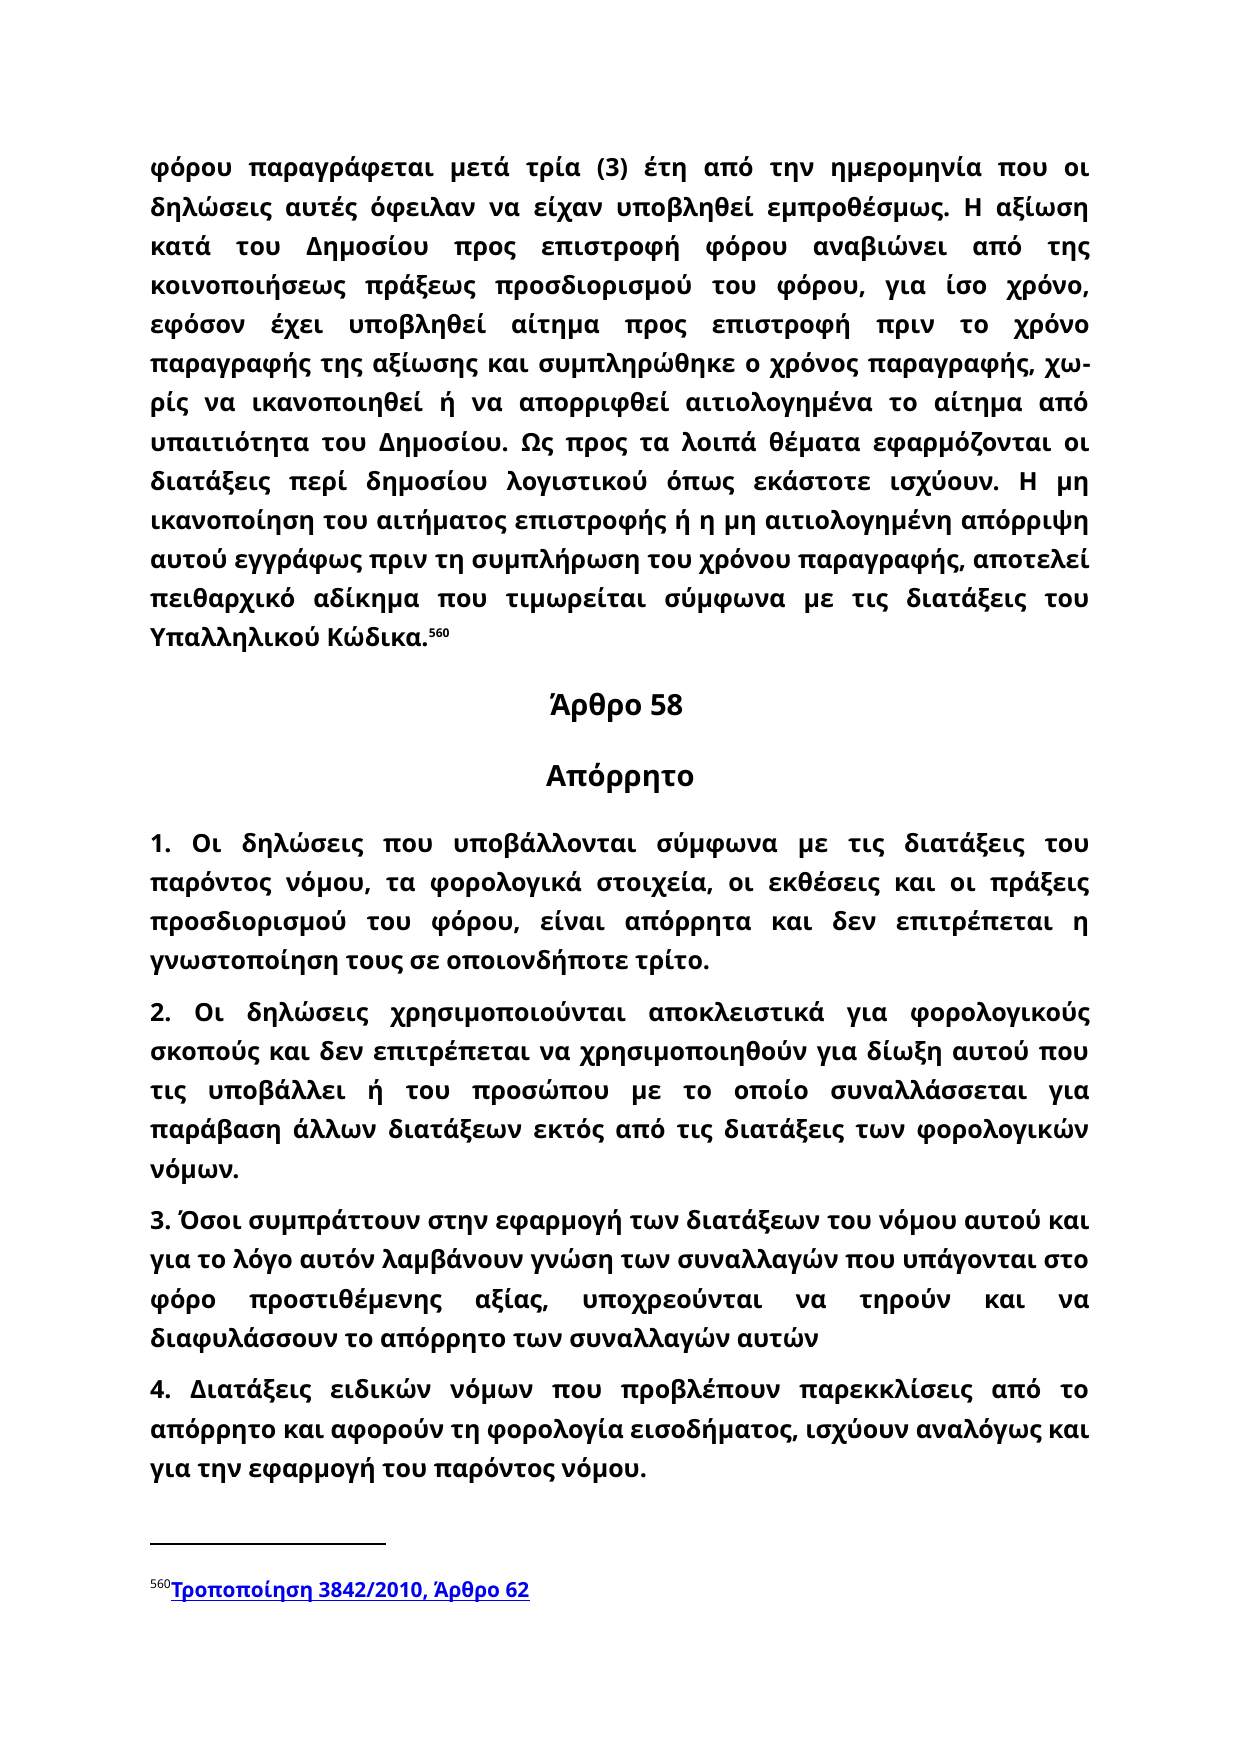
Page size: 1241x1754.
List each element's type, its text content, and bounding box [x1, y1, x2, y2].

subtitle Απόρρητο [150, 755, 1090, 794]
text 3. Όσοι συμπράττουν στην εφαρμογή των διατάξεων του νόμου αυτού και για το λόγο αυτόν λαμβάνουν γνώση των συναλλαγών που υπάγονται στο φόρο προστιθέμενης αξίας, υποχρεούνται να τηρούν και να διαφυλάσσουν το απόρρητο των συναλλαγών αυτών [150, 1203, 1090, 1354]
text φόρου παραγράφεται μετά τρία (3) έτη από την ημερομηνία που οι δηλώσεις αυτές όφειλαν να είχαν υποβληθεί εμπροθέσμως. Η αξίωση κατά του Δημοσίου προς επιστροφή φόρου αναβιώνει από της κοινοποιήσεως πράξεως προσδιορι­σμού του φόρου, για ίσο χρόνο, εφόσον έχει υποβληθεί αίτημα προς επιστροφή πριν το χρόνο παραγραφής της αξίωσης και συμπληρώθηκε ο χρόνος παραγραφής, χω­ρίς να ικανοποιηθεί ή να απορριφθεί αιτιολογημένα το αίτημα από υπαιτιότητα του Δημοσίου. Ως προς τα λοιπά θέματα εφαρμόζονται οι διατάξεις περί δημοσίου λογιστικού όπως εκάστοτε ισχύουν. Η μη ικανοποίηση του αιτήματος επιστροφής ή η μη αιτιολογημένη απόρριψη αυτού εγγράφως πριν τη συμπλήρωση του χρόνου παραγραφής, αποτελεί πειθαρχι­κό αδίκημα που τιμωρείται σύμφωνα με τις διατάξεις του Υπαλληλικού Κώδικα. [150, 150, 1090, 654]
subtitle Άρθρο 58 [150, 684, 1090, 724]
text 2. Οι δηλώσεις χρησιμοποιούνται αποκλειστικά για φορολογικούς σκοπούς και δεν επιτρέπεται να χρησιμοποιηθούν για δίωξη αυτού που τις υποβάλλει ή του προσώπου με το οποίο συναλλάσσεται για παράβαση άλλων διατάξεων εκτός από τις διατάξεις των φορολογικών νόμων. [150, 994, 1090, 1185]
text 1. Οι δηλώσεις που υποβάλλονται σύμφωνα με τις διατάξεις του παρόντος νόμου, τα φορολογικά στοιχεία, οι εκθέσεις και οι πράξεις προσδιορισμού του φόρου, είναι απόρρητα και δεν επιτρέπεται η γνωστοποίηση τους σε οποιονδήποτε τρίτο. [150, 825, 1090, 977]
text 4. Διατάξεις ειδικών νόμων που προβλέπουν παρεκκλίσεις από το απόρρητο και αφορούν τη φορολογία εισοδήματος, ισχύουν αναλόγως και για την εφαρμογή του παρόντος νόμου. [150, 1372, 1090, 1484]
text Τροποποίηση 3842/2010, Άρθρο 62 [150, 1576, 1090, 1604]
